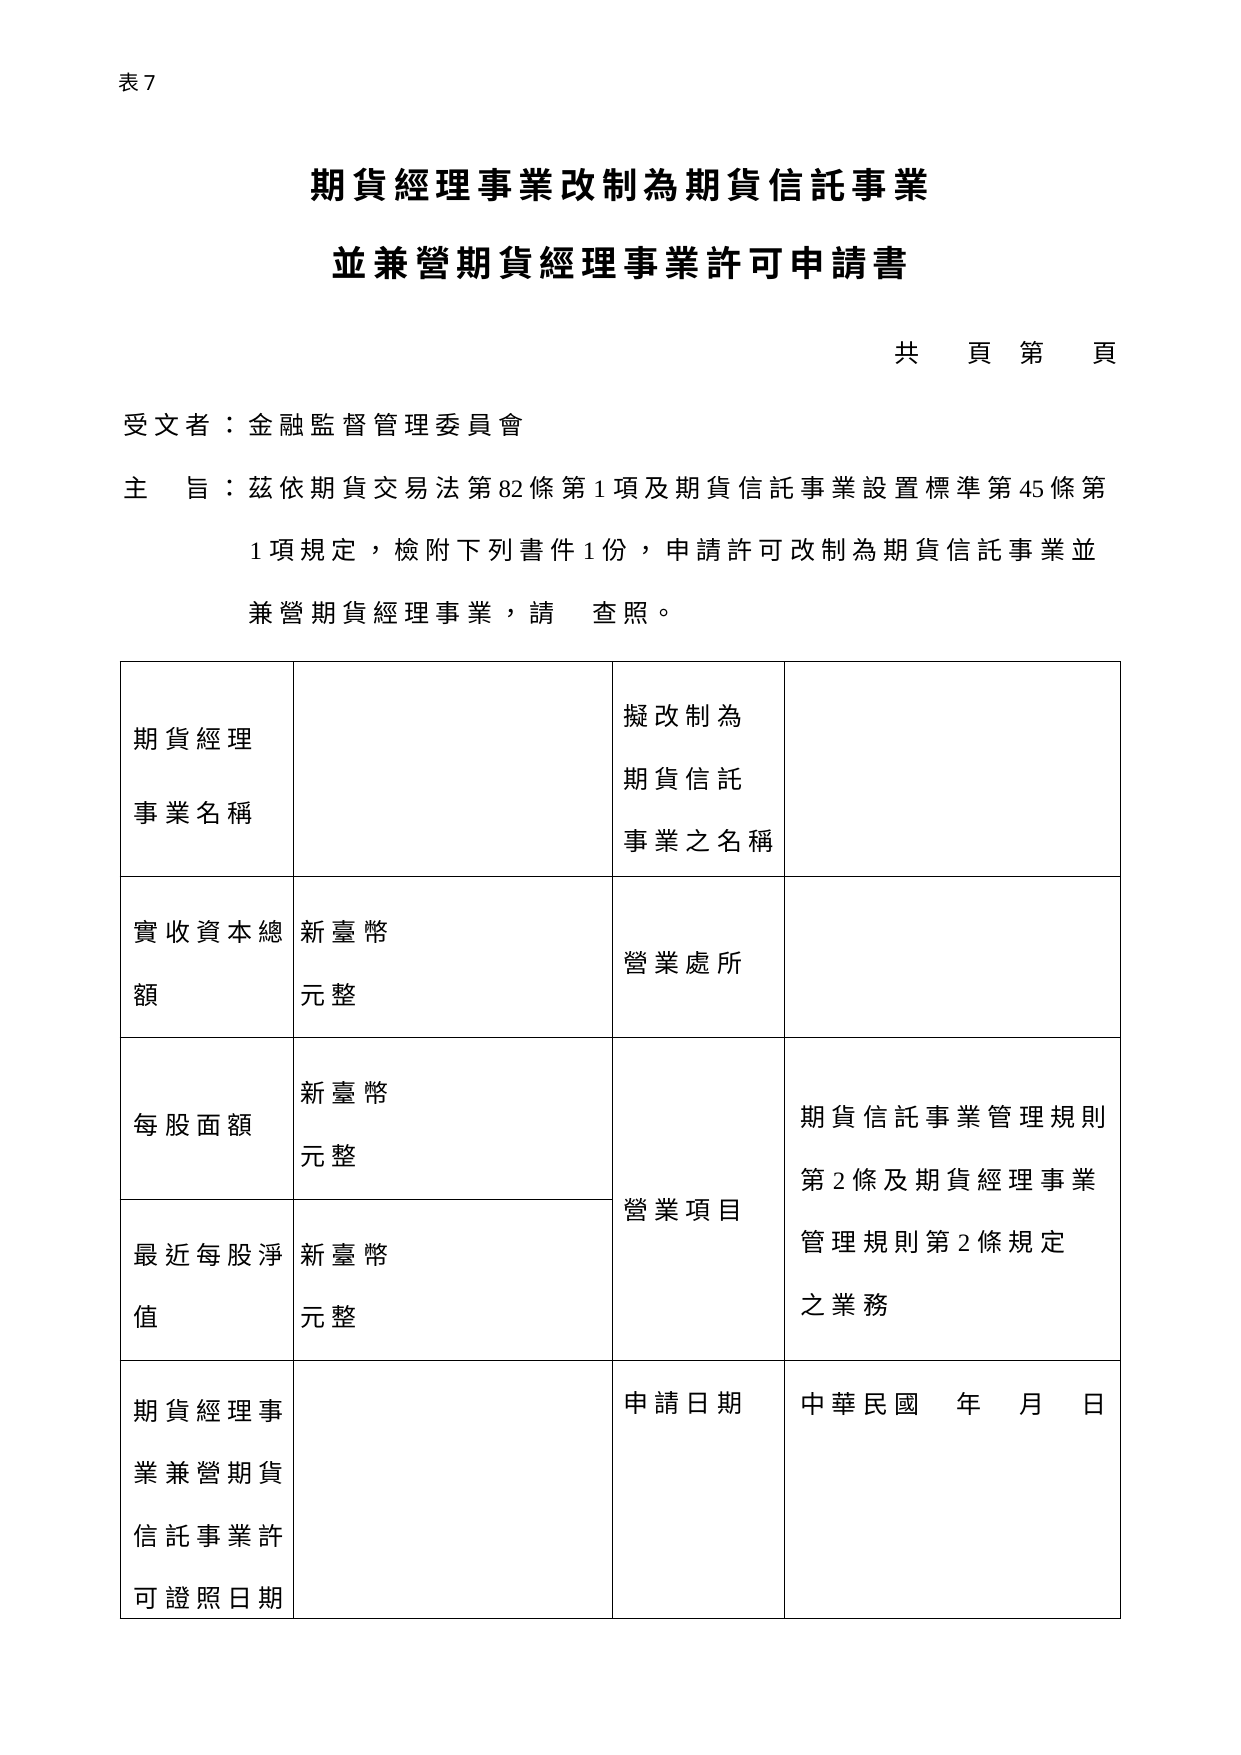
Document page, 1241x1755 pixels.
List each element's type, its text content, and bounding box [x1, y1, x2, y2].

table_cell 每股面額 [121, 1038, 293, 1199]
table_cell 新臺幣 元整 [294, 1200, 612, 1360]
table_cell 申請日期 [613, 1361, 784, 1618]
table_header 擬改制為 期貨信託 事業之名稱 [613, 662, 784, 876]
table_header 期貨經理 事業名稱 [121, 662, 293, 876]
table_cell 營業處所 [613, 877, 784, 1037]
table_cell 新臺幣 元整 [294, 1038, 612, 1199]
subtitle 受文者：金融監督管理委員會 [120, 382, 1120, 445]
table_cell 期貨信託事業管理規則 第2條及期貨經理事業 管理規則第2條規定 之業務 [785, 1038, 1120, 1360]
subtitle 期貨經理事業改制為期貨信託事業 [120, 142, 1120, 204]
table_header [785, 662, 1120, 876]
subtitle 並兼營期貨經理事業許可申請書 [120, 220, 1120, 282]
text 主 旨：茲依期貨交易法第82條第1項及期貨信託事業設置標準第45條第1項規定，檢附下列書件1份，申請許可改制為期貨信託事業並兼營期貨經理事業，請 查照。 [120, 445, 1120, 632]
table_cell [294, 1361, 612, 1618]
table_cell 最近每股淨值 [121, 1200, 293, 1360]
subtitle 共 頁 第 頁 [120, 309, 1120, 371]
table_cell 新臺幣 元整 [294, 877, 612, 1037]
table_cell 期貨經理事業兼營期貨信託事業許可證照日期 [121, 1361, 293, 1618]
table_cell 營業項目 [613, 1038, 784, 1360]
table_cell 中華民國 年 月 日 [785, 1361, 1120, 1618]
table_cell [785, 877, 1120, 1037]
table_cell 實收資本總額 [121, 877, 293, 1037]
table_header [294, 662, 612, 876]
